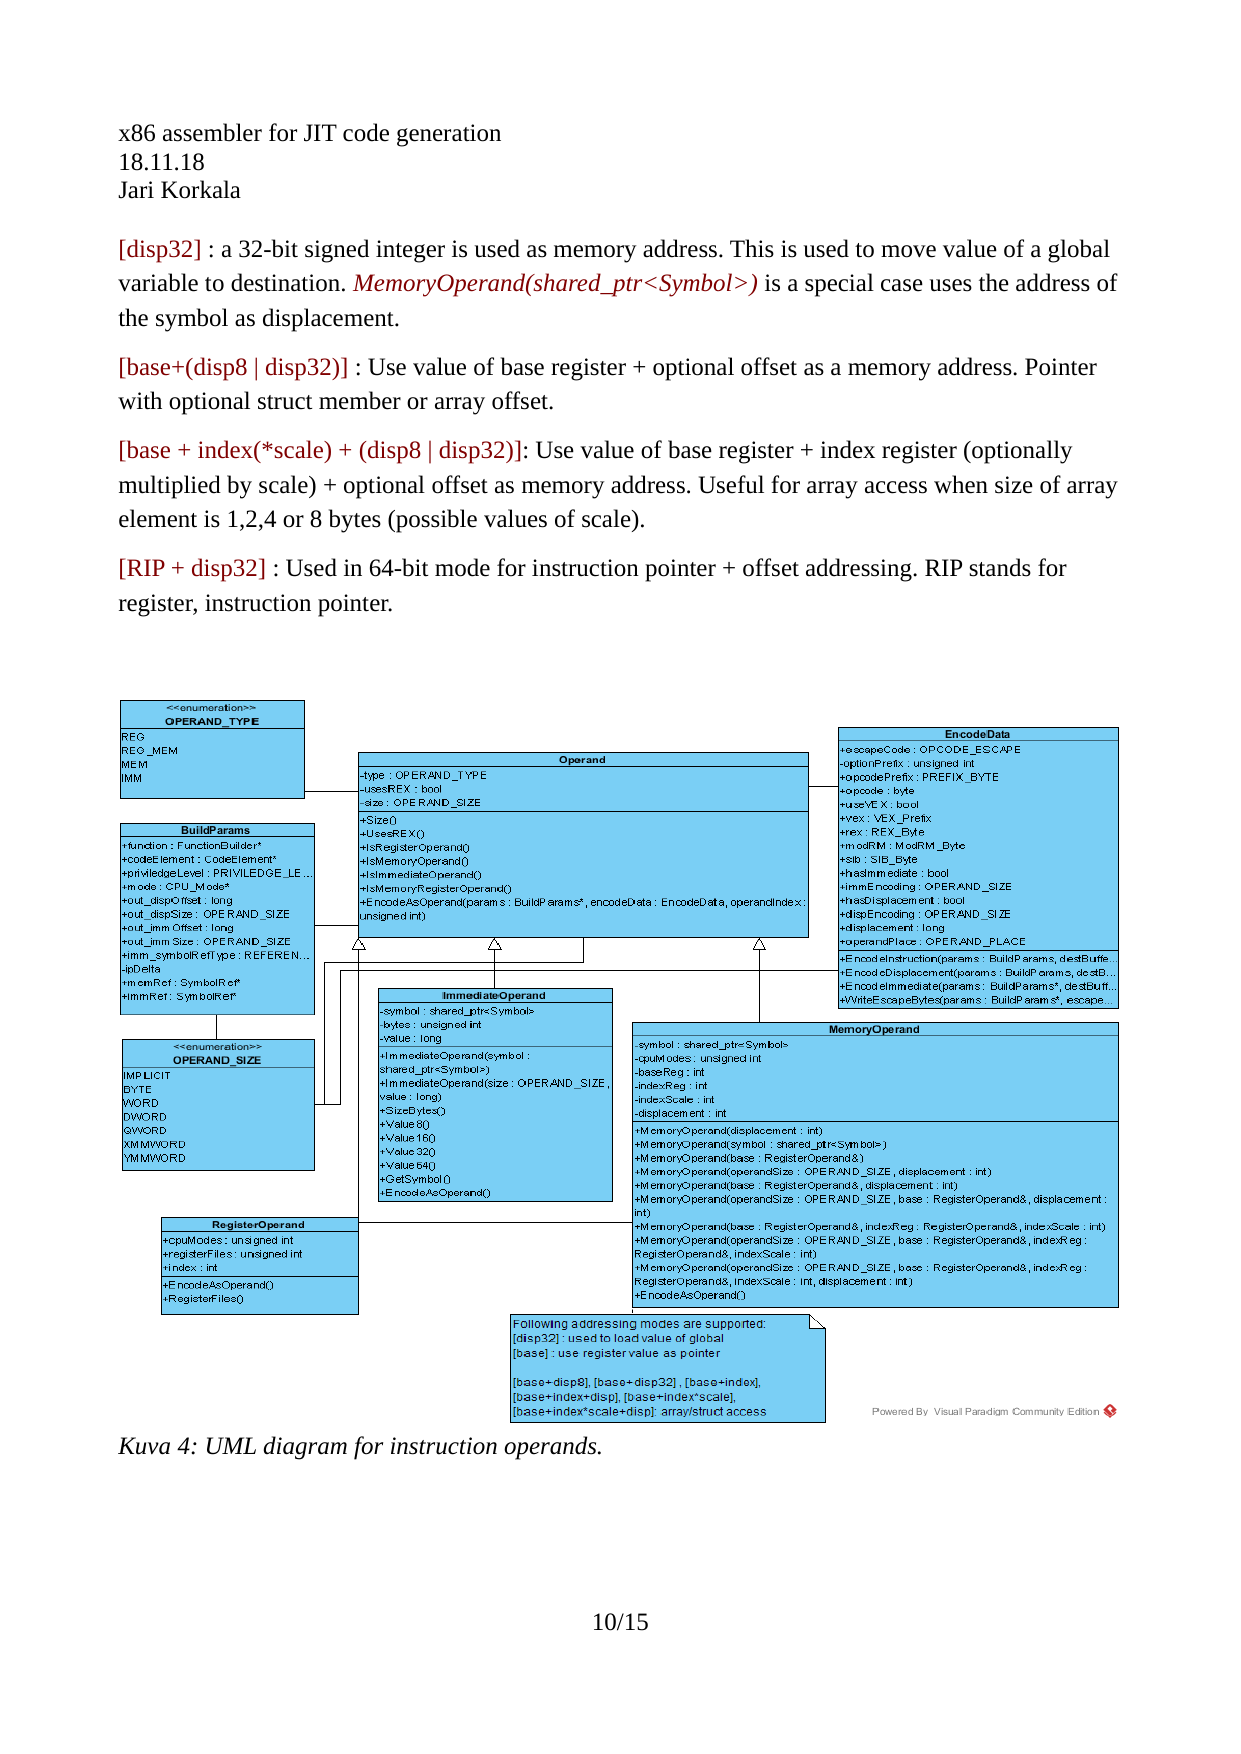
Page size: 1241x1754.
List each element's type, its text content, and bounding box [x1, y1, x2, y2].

text [disp32] : a 32-bit signed integer is used as memory address. This is used to move value of a global variable to destination. MemoryOperand(shared_ptr<Symbol>) is a special case uses the address of the symbol as displacement. [118, 234, 1122, 332]
text [base + index(*scale) + (disp8 | disp32)]: Use value of base register + index register (optionally multiplied by scale) + optional offset as memory address. Useful for array access when size of array element is 1,2,4 or 8 bytes (possible values of scale). [118, 435, 1122, 533]
picture [118, 698, 1123, 1426]
text Kuva 4: UML diagram for instruction operands. [118, 1426, 1122, 1460]
text [RIP + disp32] : Used in 64-bit mode for instruction pointer + offset addressing. RIP stands for register, instruction pointer. [118, 553, 1122, 617]
text [base+(disp8 | disp32)] : Use value of base register + optional offset as a memory address. Pointer with optional struct member or array offset. [118, 352, 1122, 415]
